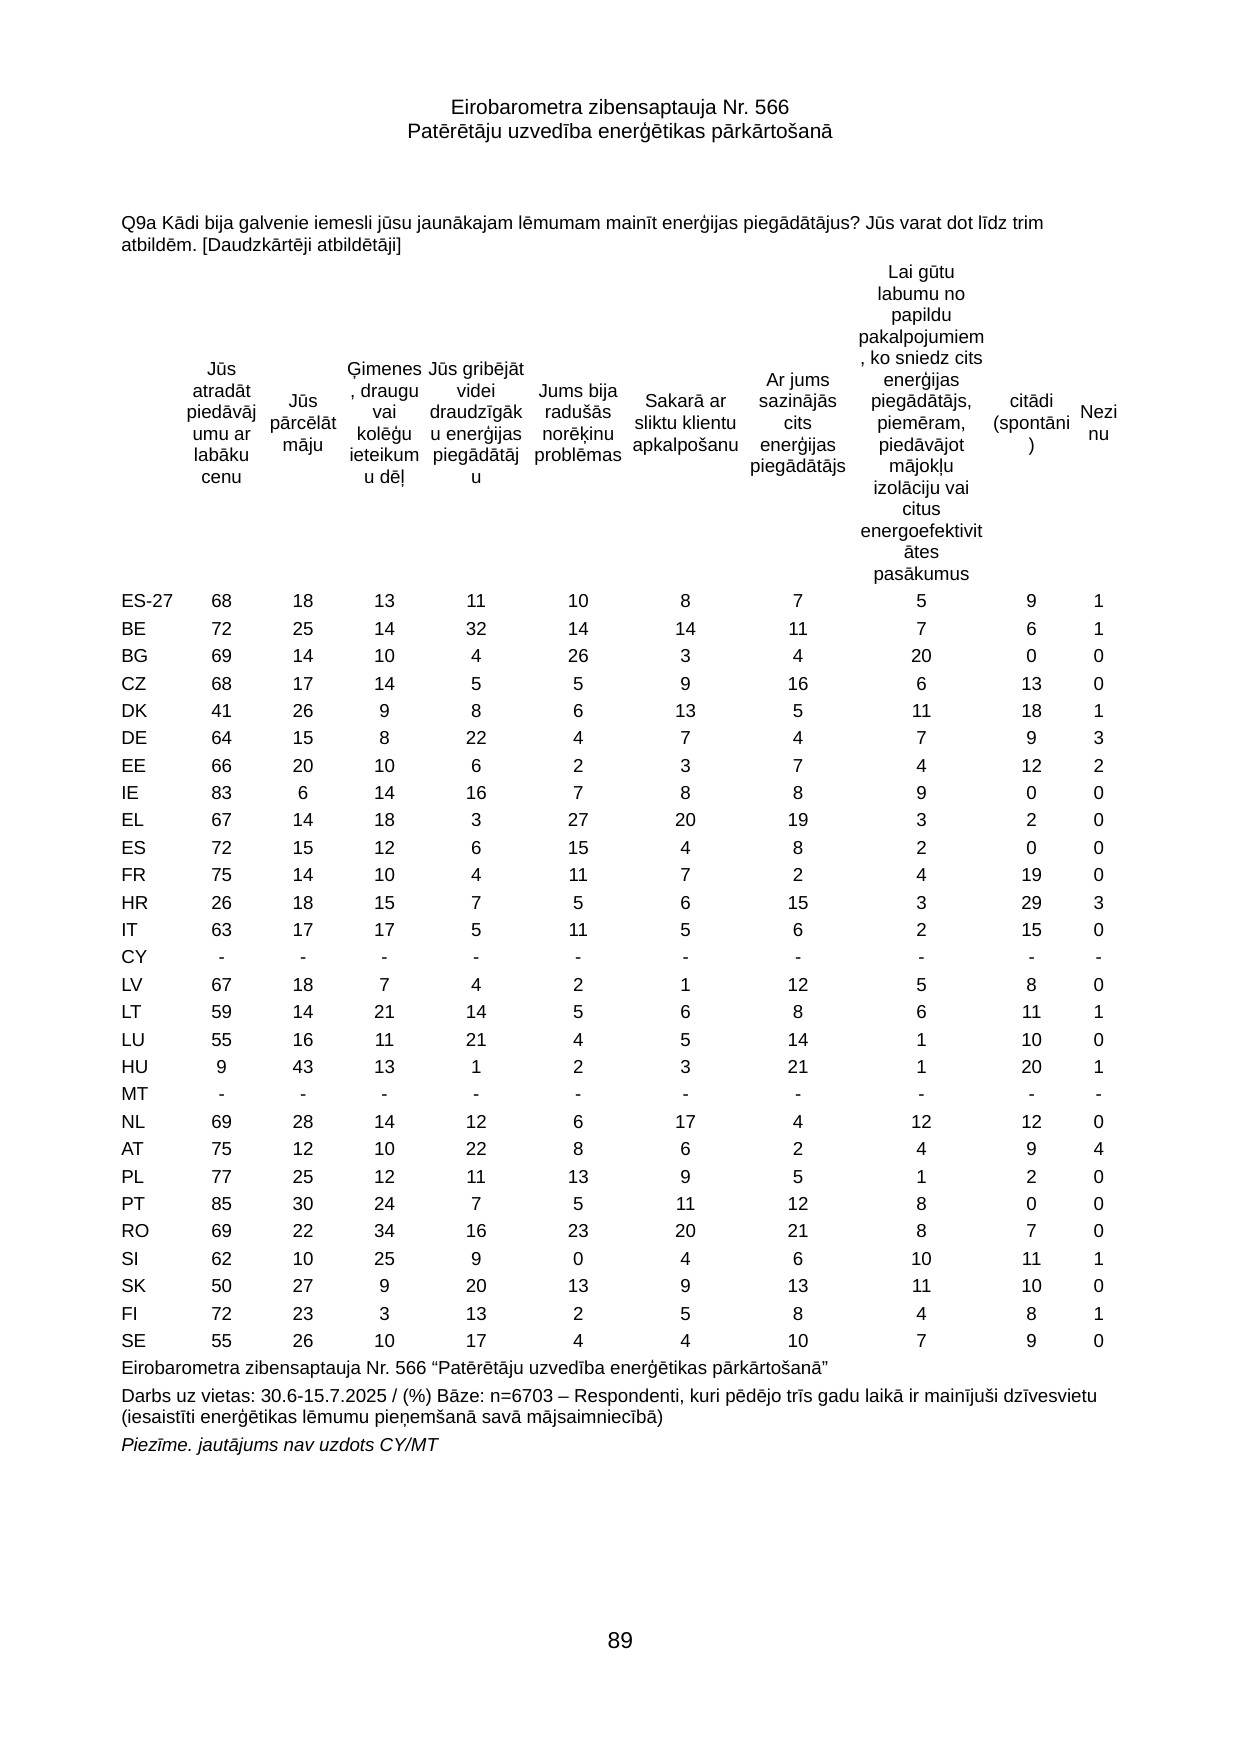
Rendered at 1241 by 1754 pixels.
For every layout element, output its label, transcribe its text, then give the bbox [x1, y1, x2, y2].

table_cell 21 [425, 1026, 527, 1053]
table_cell 9 [344, 697, 425, 724]
table_cell 43 [262, 1053, 343, 1080]
table_cell 14 [425, 998, 527, 1026]
table_cell Nezinu [1074, 258, 1123, 587]
table_cell 13 [527, 1272, 629, 1299]
table_cell 4 [742, 642, 854, 669]
table_cell Jūs pārcēlāt māju [262, 258, 343, 587]
table_cell - [629, 943, 742, 971]
table_cell 15 [344, 889, 425, 916]
table_cell 20 [425, 1272, 527, 1299]
table_cell 6 [742, 916, 854, 943]
table_cell 4 [854, 1135, 988, 1162]
table_cell 4 [854, 752, 988, 779]
table_cell 62 [181, 1245, 262, 1272]
table_cell 9 [989, 1327, 1074, 1354]
table_cell 2 [527, 971, 629, 998]
table_cell 11 [344, 1026, 425, 1053]
table_cell 4 [854, 861, 988, 888]
table_cell 1 [1074, 587, 1123, 614]
table_cell - [989, 943, 1074, 971]
table_cell 0 [989, 1190, 1074, 1217]
table_cell 26 [262, 1327, 343, 1354]
table_cell - [854, 1080, 988, 1108]
table_cell 10 [344, 642, 425, 669]
table_cell 4 [527, 1026, 629, 1053]
table_cell 1 [1074, 697, 1123, 724]
table_cell 6 [854, 669, 988, 697]
table_cell 8 [854, 1217, 988, 1245]
table_cell 4 [425, 861, 527, 888]
table_cell 7 [854, 724, 988, 752]
table_cell 6 [527, 697, 629, 724]
table_cell 5 [629, 916, 742, 943]
table_cell 6 [262, 779, 343, 806]
table_cell 2 [989, 1163, 1074, 1190]
table_cell 14 [262, 806, 343, 834]
table_cell Ar jums sazinājās cits enerģijas piegādātājs [742, 258, 854, 587]
table_cell 17 [344, 916, 425, 943]
table_cell 55 [181, 1026, 262, 1053]
table_cell 77 [181, 1163, 262, 1190]
table_cell 19 [742, 806, 854, 834]
table_cell 10 [344, 752, 425, 779]
table_cell 1 [629, 971, 742, 998]
table_cell 17 [629, 1108, 742, 1135]
table_cell 8 [629, 587, 742, 614]
table_cell Sakarā ar sliktu klientu apkalpošanu [629, 258, 742, 587]
table_cell 8 [425, 697, 527, 724]
table_cell [118, 258, 181, 587]
table_cell 11 [989, 1245, 1074, 1272]
table_cell 0 [1074, 806, 1123, 834]
table_cell 8 [742, 1300, 854, 1327]
table_cell 67 [181, 806, 262, 834]
table_cell CY [118, 943, 181, 971]
table_cell 12 [344, 1163, 425, 1190]
table_cell 24 [344, 1190, 425, 1217]
table_cell 4 [425, 971, 527, 998]
table_cell 32 [425, 615, 527, 642]
table_cell 13 [527, 1163, 629, 1190]
table_cell 0 [1074, 916, 1123, 943]
table_cell 63 [181, 916, 262, 943]
table_cell 4 [854, 1300, 988, 1327]
table_cell 10 [344, 1135, 425, 1162]
table_cell PL [118, 1163, 181, 1190]
table_cell Eirobarometra zibensaptauja Nr. 566 “Patērētāju uzvedība enerģētikas pārkārtošanā” [118, 1354, 1123, 1382]
table_cell 7 [854, 615, 988, 642]
table_cell 0 [1074, 861, 1123, 888]
table_cell 0 [989, 834, 1074, 861]
table_cell 2 [742, 1135, 854, 1162]
table_cell 5 [425, 669, 527, 697]
table_cell 7 [425, 889, 527, 916]
table_cell 22 [262, 1217, 343, 1245]
table_cell 83 [181, 779, 262, 806]
table_cell 1 [1074, 615, 1123, 642]
table_cell 4 [629, 1327, 742, 1354]
table_cell 0 [1074, 1190, 1123, 1217]
table_cell 6 [425, 752, 527, 779]
table_cell IT [118, 916, 181, 943]
table_cell 18 [262, 971, 343, 998]
table_cell DE [118, 724, 181, 752]
table_cell 27 [527, 806, 629, 834]
table_cell 13 [989, 669, 1074, 697]
table_cell - [989, 1080, 1074, 1108]
table_cell 8 [629, 779, 742, 806]
table_cell 28 [262, 1108, 343, 1135]
table_cell 8 [527, 1135, 629, 1162]
table_cell 5 [742, 1163, 854, 1190]
table_cell 8 [989, 1300, 1074, 1327]
table_cell 14 [629, 615, 742, 642]
table_cell HU [118, 1053, 181, 1080]
table_cell 75 [181, 861, 262, 888]
table_cell 18 [262, 889, 343, 916]
table_cell 25 [262, 615, 343, 642]
table_cell 0 [1074, 642, 1123, 669]
table_cell 0 [1074, 779, 1123, 806]
table_cell citādi (spontāni) [989, 258, 1074, 587]
table_cell 75 [181, 1135, 262, 1162]
table_cell 9 [629, 1163, 742, 1190]
table_cell 10 [527, 587, 629, 614]
table_cell 1 [1074, 1245, 1123, 1272]
table_cell 20 [989, 1053, 1074, 1080]
table_cell 22 [425, 1135, 527, 1162]
table_cell 8 [742, 834, 854, 861]
table_cell 6 [629, 998, 742, 1026]
table_cell 12 [854, 1108, 988, 1135]
table_cell 9 [989, 724, 1074, 752]
table_cell 3 [629, 642, 742, 669]
table_cell 11 [854, 697, 988, 724]
table_cell 0 [1074, 1163, 1123, 1190]
table_cell 7 [344, 971, 425, 998]
table_cell 3 [854, 806, 988, 834]
table_cell 69 [181, 642, 262, 669]
table_cell 0 [1074, 1217, 1123, 1245]
table_cell 12 [989, 1108, 1074, 1135]
table_cell 3 [1074, 889, 1123, 916]
table_cell 10 [854, 1245, 988, 1272]
table_cell 7 [854, 1327, 988, 1354]
table_cell 9 [989, 587, 1074, 614]
table_cell 17 [425, 1327, 527, 1354]
table_cell 25 [262, 1163, 343, 1190]
table_cell 85 [181, 1190, 262, 1217]
table_cell 17 [262, 669, 343, 697]
table_cell 4 [1074, 1135, 1123, 1162]
table_cell 11 [742, 615, 854, 642]
table_cell ES-27 [118, 587, 181, 614]
table_cell 7 [742, 587, 854, 614]
table_cell 1 [1074, 1300, 1123, 1327]
table_cell 5 [527, 998, 629, 1026]
table_cell 21 [344, 998, 425, 1026]
table_cell - [262, 943, 343, 971]
table_cell Lai gūtu labumu no papildu pakalpojumiem, ko sniedz cits enerģijas piegādātājs, piemēram, piedāvājot mājokļu izolāciju vai citus energoefektivitātes pasākumus [854, 258, 988, 587]
table_cell 7 [629, 861, 742, 888]
table_cell 69 [181, 1108, 262, 1135]
table_cell - [181, 943, 262, 971]
table_cell 72 [181, 834, 262, 861]
table_cell 72 [181, 1300, 262, 1327]
table_cell 50 [181, 1272, 262, 1299]
table_cell 19 [989, 861, 1074, 888]
table_cell - [1074, 1080, 1123, 1108]
table_cell 27 [262, 1272, 343, 1299]
table_cell 18 [989, 697, 1074, 724]
table_cell 2 [742, 861, 854, 888]
table_cell 2 [1074, 752, 1123, 779]
table_cell 59 [181, 998, 262, 1026]
table_cell 68 [181, 669, 262, 697]
table_cell 14 [262, 998, 343, 1026]
table_cell 12 [742, 971, 854, 998]
table_cell 1 [425, 1053, 527, 1080]
table_cell 9 [854, 779, 988, 806]
table_cell 0 [989, 642, 1074, 669]
table_cell 10 [344, 1327, 425, 1354]
table_header Q9a Kādi bija galvenie iemesli jūsu jaunākajam lēmumam mainīt enerģijas piegādātājus? Jūs varat dot līdz trim atbildēm. [Daudzkārtēji atbildētāji] [118, 209, 1123, 258]
table_cell 3 [1074, 724, 1123, 752]
table_cell 0 [1074, 1272, 1123, 1299]
table_cell HR [118, 889, 181, 916]
table_cell 1 [854, 1026, 988, 1053]
table_cell 23 [527, 1217, 629, 1245]
table_cell - [854, 943, 988, 971]
table_cell 64 [181, 724, 262, 752]
table_cell 14 [344, 615, 425, 642]
table_cell 2 [989, 806, 1074, 834]
table_cell 1 [854, 1053, 988, 1080]
table_cell 14 [742, 1026, 854, 1053]
table_cell 9 [344, 1272, 425, 1299]
table_cell 5 [527, 669, 629, 697]
table_cell 8 [989, 971, 1074, 998]
table_cell 18 [262, 587, 343, 614]
table_cell 12 [262, 1135, 343, 1162]
table_cell 13 [344, 587, 425, 614]
table_cell 2 [527, 1300, 629, 1327]
table_cell 5 [742, 697, 854, 724]
table_cell 4 [742, 1108, 854, 1135]
table_cell PT [118, 1190, 181, 1217]
table_cell 10 [989, 1272, 1074, 1299]
table_cell 20 [629, 1217, 742, 1245]
table_cell 11 [629, 1190, 742, 1217]
table_cell 2 [527, 752, 629, 779]
table_cell EL [118, 806, 181, 834]
table_cell 69 [181, 1217, 262, 1245]
table_cell 13 [425, 1300, 527, 1327]
table_cell 0 [1074, 669, 1123, 697]
table_cell 9 [629, 1272, 742, 1299]
table_cell 3 [425, 806, 527, 834]
table_cell 13 [629, 697, 742, 724]
table_cell 21 [742, 1053, 854, 1080]
table_cell 0 [1074, 1327, 1123, 1354]
table_cell 1 [1074, 1053, 1123, 1080]
table_cell 21 [742, 1217, 854, 1245]
table_cell 25 [344, 1245, 425, 1272]
table_cell 4 [629, 834, 742, 861]
table_cell - [425, 943, 527, 971]
table_cell 29 [989, 889, 1074, 916]
table_cell 34 [344, 1217, 425, 1245]
table_cell - [344, 943, 425, 971]
table_cell 6 [629, 1135, 742, 1162]
table_cell 22 [425, 724, 527, 752]
table_cell LV [118, 971, 181, 998]
table_cell 68 [181, 587, 262, 614]
table_cell 2 [854, 834, 988, 861]
table_cell - [527, 1080, 629, 1108]
table_cell 3 [629, 1053, 742, 1080]
table_cell CZ [118, 669, 181, 697]
table_cell 14 [344, 669, 425, 697]
table_cell 3 [629, 752, 742, 779]
table_cell - [344, 1080, 425, 1108]
table_cell 3 [344, 1300, 425, 1327]
table_cell MT [118, 1080, 181, 1108]
table_cell 5 [425, 916, 527, 943]
table_cell 9 [425, 1245, 527, 1272]
table_cell 13 [742, 1272, 854, 1299]
table_cell 12 [989, 752, 1074, 779]
table_cell ES [118, 834, 181, 861]
table_cell - [1074, 943, 1123, 971]
table_cell 5 [854, 971, 988, 998]
table_cell 4 [527, 1327, 629, 1354]
table_cell 14 [262, 642, 343, 669]
table_cell 7 [527, 779, 629, 806]
table_cell 2 [527, 1053, 629, 1080]
table_cell 11 [989, 998, 1074, 1026]
table_cell 16 [425, 1217, 527, 1245]
table_cell 7 [989, 1217, 1074, 1245]
table_cell 26 [527, 642, 629, 669]
table_cell 12 [344, 834, 425, 861]
table_cell 8 [344, 724, 425, 752]
table_cell 16 [262, 1026, 343, 1053]
table_cell LU [118, 1026, 181, 1053]
table_cell 11 [854, 1272, 988, 1299]
table_cell 11 [527, 916, 629, 943]
table_cell 2 [854, 916, 988, 943]
table_cell Jūs gribējāt videi draudzīgāku enerģijas piegādātāju [425, 258, 527, 587]
table_cell 0 [989, 779, 1074, 806]
table_cell NL [118, 1108, 181, 1135]
table_cell 6 [989, 615, 1074, 642]
table_cell - [742, 1080, 854, 1108]
table_cell 0 [1074, 834, 1123, 861]
table_cell 3 [854, 889, 988, 916]
table_cell - [262, 1080, 343, 1108]
table_cell 4 [425, 642, 527, 669]
table_cell 8 [854, 1190, 988, 1217]
table_cell 0 [1074, 1026, 1123, 1053]
table_cell - [425, 1080, 527, 1108]
table_cell FI [118, 1300, 181, 1327]
table_cell 55 [181, 1327, 262, 1354]
table_cell FR [118, 861, 181, 888]
table_cell 9 [629, 669, 742, 697]
table_cell EE [118, 752, 181, 779]
table_cell 6 [527, 1108, 629, 1135]
table_cell Piezīme. jautājums nav uzdots CY/MT [118, 1431, 1123, 1458]
table_cell 66 [181, 752, 262, 779]
table_cell 13 [344, 1053, 425, 1080]
table_cell - [629, 1080, 742, 1108]
table_cell 18 [344, 806, 425, 834]
table_cell 7 [425, 1190, 527, 1217]
table_cell 1 [1074, 998, 1123, 1026]
table_cell 5 [629, 1300, 742, 1327]
table_cell 11 [425, 1163, 527, 1190]
table_cell 9 [181, 1053, 262, 1080]
table_cell 14 [262, 861, 343, 888]
table_cell 6 [629, 889, 742, 916]
table_cell 14 [527, 615, 629, 642]
table_cell 14 [344, 779, 425, 806]
table_cell 4 [742, 724, 854, 752]
table_cell 6 [854, 998, 988, 1026]
table_cell 9 [989, 1135, 1074, 1162]
table_cell 4 [527, 724, 629, 752]
table_cell 41 [181, 697, 262, 724]
table_cell 16 [425, 779, 527, 806]
table_cell - [527, 943, 629, 971]
table_cell 5 [527, 1190, 629, 1217]
table_cell 0 [1074, 1108, 1123, 1135]
table_cell 15 [527, 834, 629, 861]
table_cell - [181, 1080, 262, 1108]
table_cell 12 [742, 1190, 854, 1217]
table_cell 0 [527, 1245, 629, 1272]
table_cell BE [118, 615, 181, 642]
table_cell SI [118, 1245, 181, 1272]
table_cell BG [118, 642, 181, 669]
table_cell LT [118, 998, 181, 1026]
table_cell 5 [527, 889, 629, 916]
table_cell 5 [854, 587, 988, 614]
table_cell Jūs atradāt piedāvājumu ar labāku cenu [181, 258, 262, 587]
table_cell SE [118, 1327, 181, 1354]
table_cell 20 [262, 752, 343, 779]
table_cell SK [118, 1272, 181, 1299]
table_cell 0 [1074, 971, 1123, 998]
table_cell 17 [262, 916, 343, 943]
table_cell 10 [262, 1245, 343, 1272]
table_cell AT [118, 1135, 181, 1162]
table_cell 6 [425, 834, 527, 861]
table_cell 16 [742, 669, 854, 697]
table_cell IE [118, 779, 181, 806]
table_cell 7 [629, 724, 742, 752]
table_cell 30 [262, 1190, 343, 1217]
table_cell Jums bija radušās norēķinu problēmas [527, 258, 629, 587]
table_cell 10 [989, 1026, 1074, 1053]
table_cell 10 [344, 861, 425, 888]
table_cell 5 [629, 1026, 742, 1053]
table_cell 23 [262, 1300, 343, 1327]
table_cell 67 [181, 971, 262, 998]
table_cell 6 [742, 1245, 854, 1272]
table_cell 72 [181, 615, 262, 642]
table_cell 14 [344, 1108, 425, 1135]
table_cell 11 [425, 587, 527, 614]
table_cell DK [118, 697, 181, 724]
table_cell 8 [742, 779, 854, 806]
table_cell 8 [742, 998, 854, 1026]
table_cell 12 [425, 1108, 527, 1135]
table_cell 11 [527, 861, 629, 888]
table_cell RO [118, 1217, 181, 1245]
table_cell 26 [262, 697, 343, 724]
table_cell 15 [742, 889, 854, 916]
table_cell 7 [742, 752, 854, 779]
table_cell 15 [989, 916, 1074, 943]
table_cell 4 [629, 1245, 742, 1272]
table_cell - [742, 943, 854, 971]
table_cell 26 [181, 889, 262, 916]
table_cell Darbs uz vietas: 30.6-15.7.2025 / (%) Bāze: n=6703 – Respondenti, kuri pēdējo trīs gadu laikā ir mainījuši dzīvesvietu (iesaistīti enerģētikas lēmumu pieņemšanā savā mājsaimniecībā) [118, 1382, 1123, 1431]
table_cell Ģimenes, draugu vai kolēģu ieteikumu dēļ [344, 258, 425, 587]
table_cell 15 [262, 724, 343, 752]
table_cell 20 [629, 806, 742, 834]
table_cell 10 [742, 1327, 854, 1354]
table_cell 15 [262, 834, 343, 861]
table_cell 1 [854, 1163, 988, 1190]
table_cell 20 [854, 642, 988, 669]
